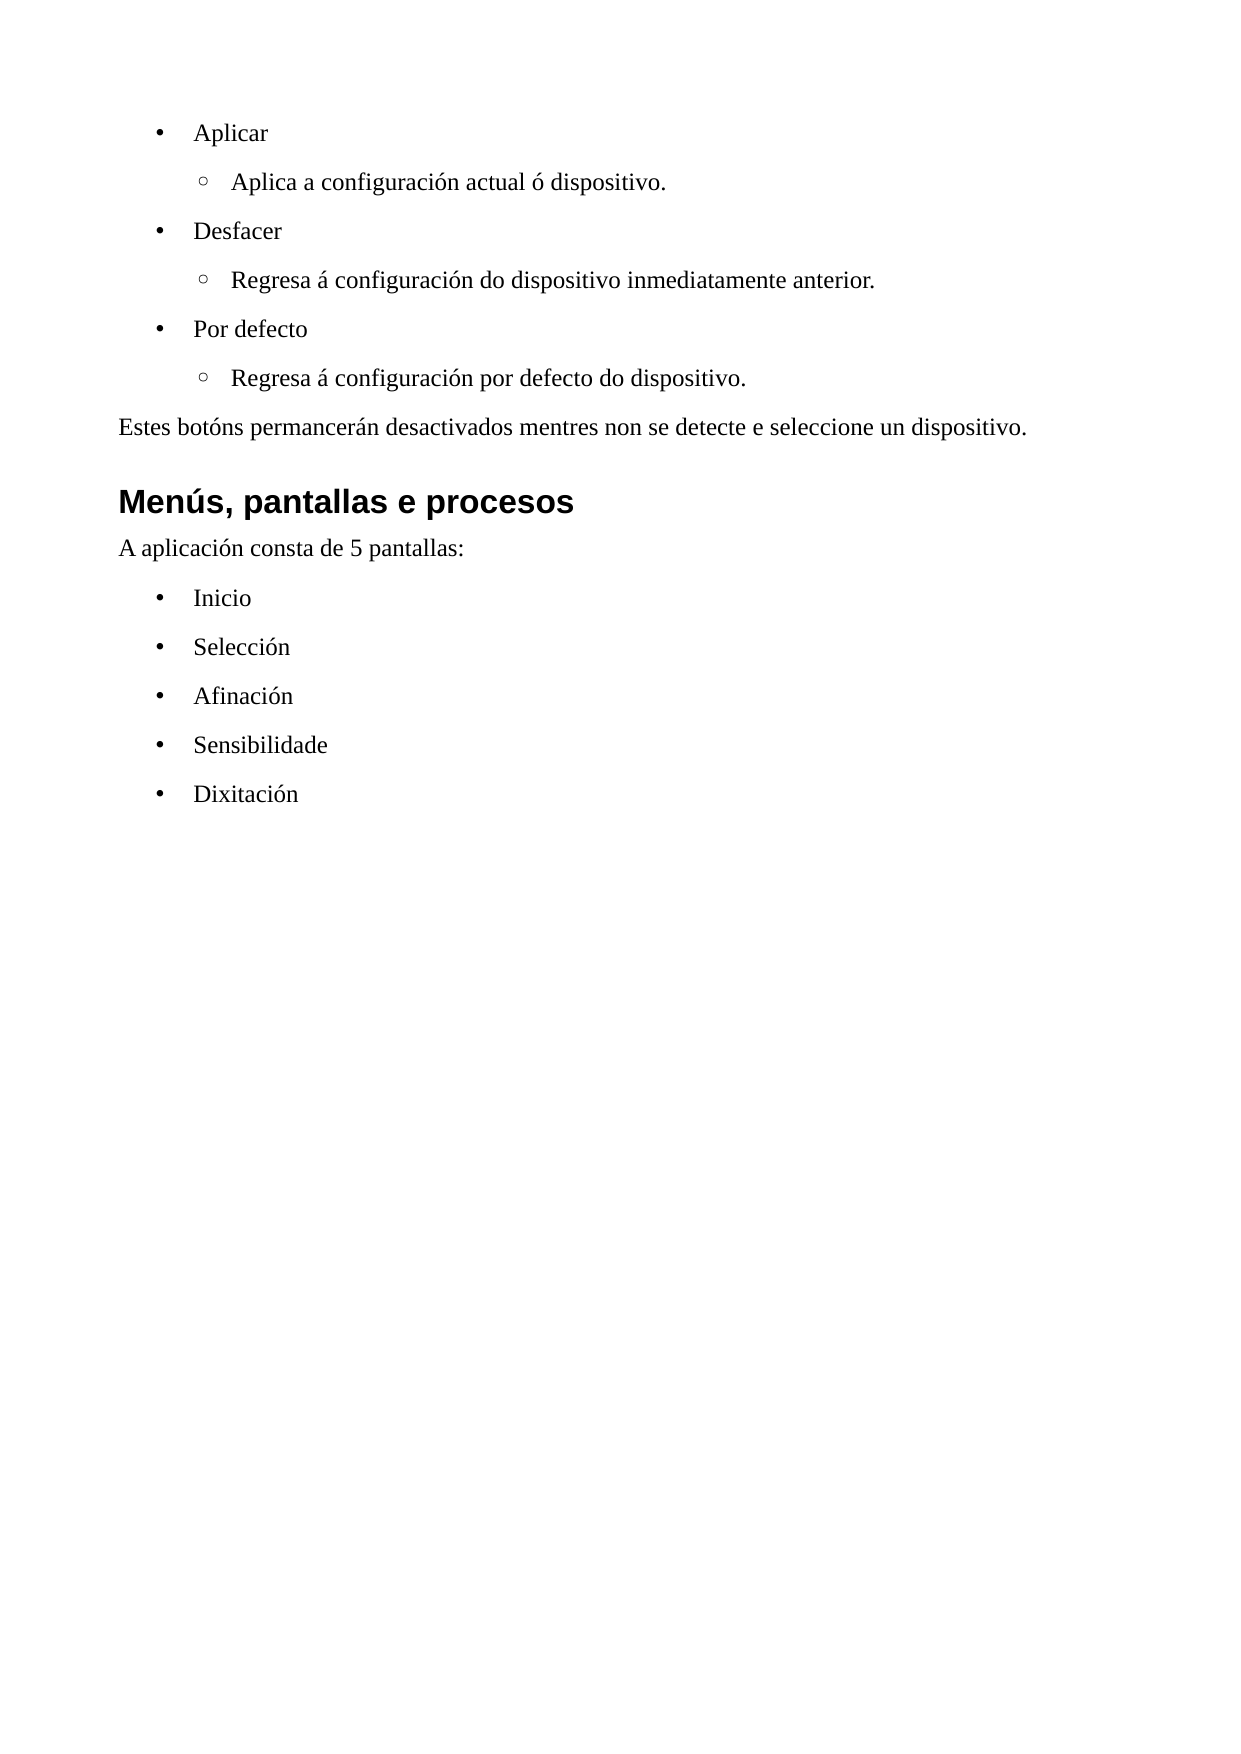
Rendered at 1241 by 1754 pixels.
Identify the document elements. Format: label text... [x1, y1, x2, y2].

list Regresa á configuración por defecto do dispositivo. [193, 363, 1122, 392]
list Desfacer [156, 216, 1122, 245]
list Dixitación [156, 779, 1122, 808]
list Por defecto [156, 314, 1122, 343]
text A aplicación consta de 5 pantallas: [118, 533, 1122, 562]
subtitle Menús, pantallas e procesos [118, 482, 1122, 521]
list Afinación [156, 681, 1122, 709]
list Aplica a configuración actual ó dispositivo. [193, 167, 1122, 196]
list Sensibilidade [156, 730, 1122, 758]
list Aplicar [156, 118, 1122, 147]
text Estes botóns permancerán desactivados mentres non se detecte e seleccione un dispositivo. [118, 412, 1122, 441]
list Inicio [156, 583, 1122, 611]
list Selección [156, 632, 1122, 660]
list Regresa á configuración do dispositivo inmediatamente anterior. [193, 265, 1122, 294]
